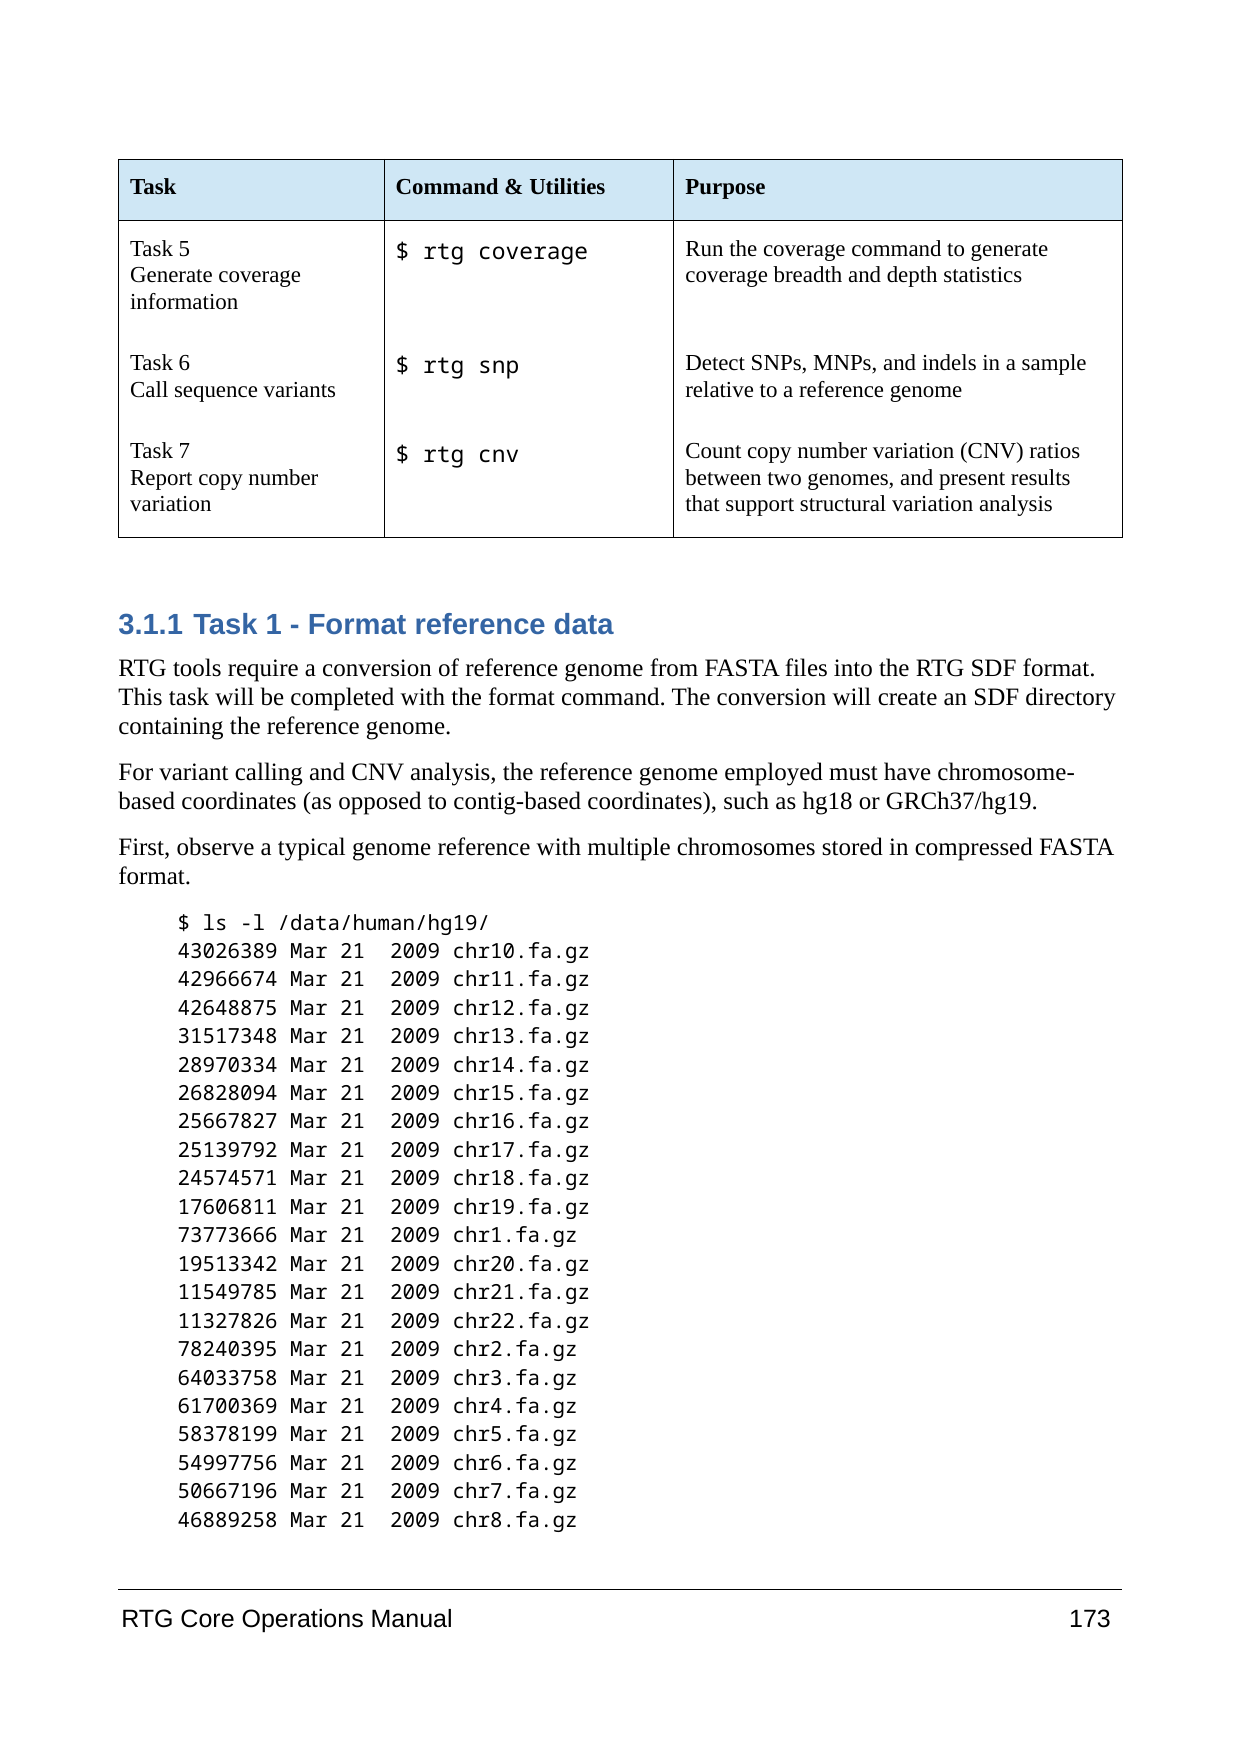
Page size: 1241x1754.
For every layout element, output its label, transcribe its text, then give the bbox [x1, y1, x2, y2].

text $ ls -l /data/human/hg19/ [177, 908, 1122, 936]
text 26828094 Mar 21 2009 chr15.fa.gz [177, 1078, 1122, 1107]
text 42648875 Mar 21 2009 chr12.fa.gz [177, 993, 1122, 1021]
text 64033758 Mar 21 2009 chr3.fa.gz [177, 1363, 1122, 1391]
text 11549785 Mar 21 2009 chr21.fa.gz [177, 1277, 1122, 1306]
text 61700369 Mar 21 2009 chr4.fa.gz [177, 1391, 1122, 1419]
table_cell $ rtg snp [385, 335, 673, 423]
text RTG tools require a conversion of reference genome from FASTA files into the RTG SDF format. This task will be completed with the format command. The conversion will create an SDF directory containing the reference genome. [118, 653, 1122, 739]
table_cell $ rtg cnv [385, 423, 673, 537]
text 11327826 Mar 21 2009 chr22.fa.gz [177, 1306, 1122, 1334]
table_cell Task 6 Call sequence variants [119, 335, 384, 423]
text 42966674 Mar 21 2009 chr11.fa.gz [177, 964, 1122, 993]
table_header Purpose [674, 160, 1122, 220]
text 46889258 Mar 21 2009 chr8.fa.gz [177, 1505, 1122, 1533]
text First, observe a typical genome reference with multiple chromosomes stored in compressed FASTA format. [118, 832, 1122, 890]
table_cell $ rtg coverage [385, 221, 673, 335]
text 24574571 Mar 21 2009 chr18.fa.gz [177, 1163, 1122, 1192]
text 78240395 Mar 21 2009 chr2.fa.gz [177, 1334, 1122, 1363]
text 73773666 Mar 21 2009 chr1.fa.gz [177, 1220, 1122, 1249]
text 43026389 Mar 21 2009 chr10.fa.gz [177, 936, 1122, 964]
table_header Command & Utilities [385, 160, 673, 220]
text 19513342 Mar 21 2009 chr20.fa.gz [177, 1249, 1122, 1277]
text 25667827 Mar 21 2009 chr16.fa.gz [177, 1107, 1122, 1135]
text 28970334 Mar 21 2009 chr14.fa.gz [177, 1050, 1122, 1078]
text 31517348 Mar 21 2009 chr13.fa.gz [177, 1021, 1122, 1050]
text 50667196 Mar 21 2009 chr7.fa.gz [177, 1476, 1122, 1505]
text 58378199 Mar 21 2009 chr5.fa.gz [177, 1419, 1122, 1448]
table_header Task [119, 160, 384, 220]
table_cell Task 5 Generate coverage information [119, 221, 384, 335]
text 54997756 Mar 21 2009 chr6.fa.gz [177, 1448, 1122, 1476]
text 25139792 Mar 21 2009 chr17.fa.gz [177, 1135, 1122, 1163]
table_cell Count copy number variation (CNV) ratios between two genomes, and present results that support structural variation analysis [674, 423, 1122, 537]
text 17606811 Mar 21 2009 chr19.fa.gz [177, 1192, 1122, 1220]
table_cell Task 7 Report copy number variation [119, 423, 384, 537]
table_cell Detect SNPs, MNPs, and indels in a sample relative to a reference genome [674, 335, 1122, 423]
text For variant calling and CNV analysis, the reference genome employed must have chromosome-based coordinates (as opposed to contig-based coordinates), such as hg18 or GRCh37/hg19. [118, 757, 1122, 815]
subtitle Task 1 - Format reference data [118, 607, 1122, 641]
table_cell Run the coverage command to generate coverage breadth and depth statistics [674, 221, 1122, 335]
